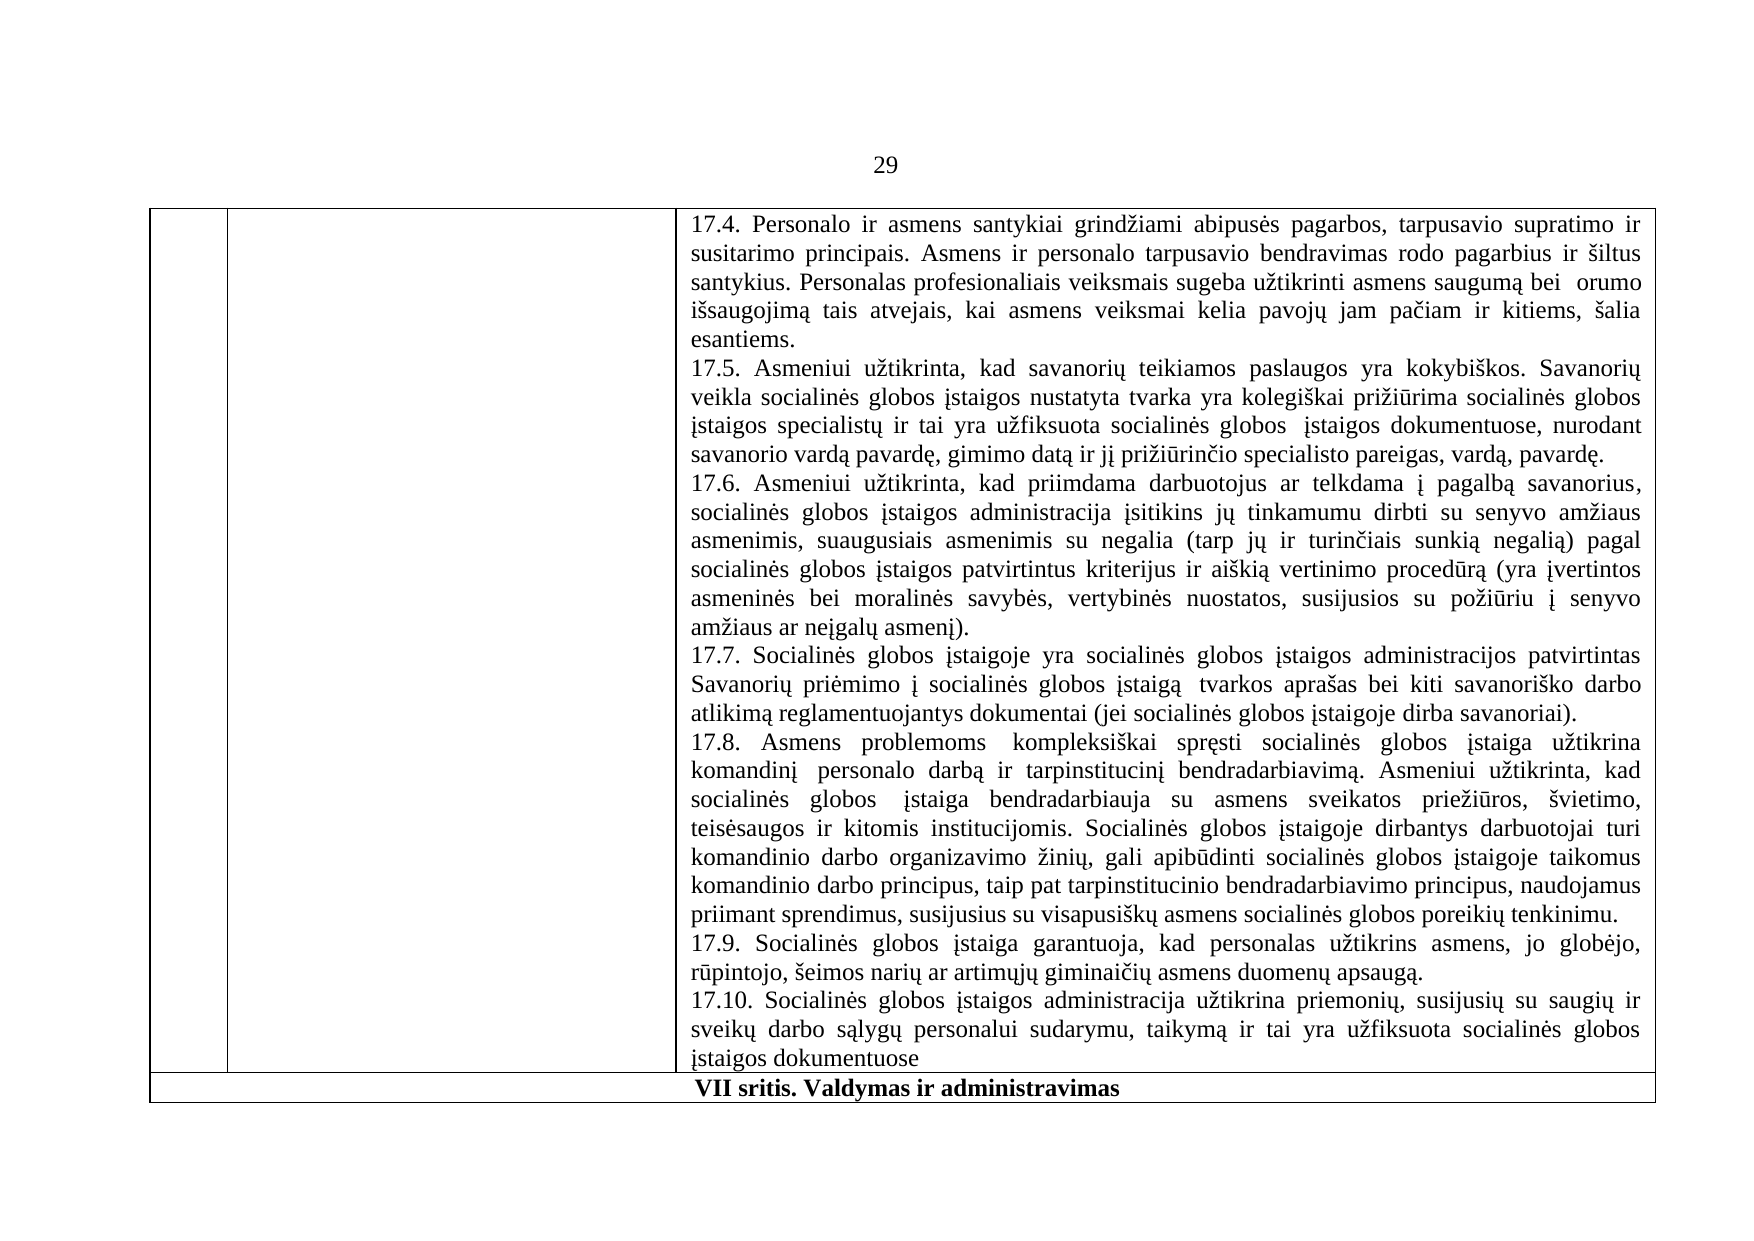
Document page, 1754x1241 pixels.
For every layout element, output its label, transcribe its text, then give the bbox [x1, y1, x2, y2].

table_cell 17.4. Personalo ir asmens santykiai grindžiami abipusės pagarbos, tarpusavio supratimo ir susitarimo principais. Asmens ir personalo tarpusavio bendravimas rodo pagarbius ir šiltus santykius. Personalas profesionaliais veiksmais sugeba užtikrinti asmens saugumą bei orumo išsaugojimą tais atvejais, kai asmens veiksmai kelia pavojų jam pačiam ir kitiems, šalia esantiems. 17.5. Asmeniui užtikrinta, kad savanorių teikiamos paslaugos yra kokybiškos. Savanorių veikla socialinės globos įstaigos nustatyta tvarka yra kolegiškai prižiūrima socialinės globos įstaigos specialistų ir tai yra užfiksuota socialinės globos įstaigos dokumentuose, nurodant savanorio vardą pavardę, gimimo datą ir jį prižiūrinčio specialisto pareigas, vardą, pavardę. 17.6. Asmeniui užtikrinta, kad priimdama darbuotojus ar telkdama į pagalbą savanorius, socialinės globos įstaigos administracija įsitikins jų tinkamumu dirbti su senyvo amžiaus asmenimis, suaugusiais asmenimis su negalia (tarp jų ir turinčiais sunkią negalią) pagal socialinės globos įstaigos patvirtintus kriterijus ir aiškią vertinimo procedūrą (yra įvertintos asmeninės bei moralinės savybės, vertybinės nuostatos, susijusios su požiūriu į senyvo amžiaus ar neįgalų asmenį). 17.7. Socialinės globos įstaigoje yra socialinės globos įstaigos administracijos patvirtintas Savanorių priėmimo į socialinės globos įstaigą tvarkos aprašas bei kiti savanoriško darbo atlikimą reglamentuojantys dokumentai (jei socialinės globos įstaigoje dirba savanoriai). 17.8. Asmens problemoms kompleksiškai spręsti socialinės globos įstaiga užtikrina komandinį personalo darbą ir tarpinstitucinį bendradarbiavimą. Asmeniui užtikrinta, kad socialinės globos įstaiga bendradarbiauja su asmens sveikatos priežiūros, švietimo, teisėsaugos ir kitomis institucijomis. Socialinės globos įstaigoje dirbantys darbuotojai turi komandinio darbo organizavimo žinių, gali apibūdinti socialinės globos įstaigoje taikomus komandinio darbo principus, taip pat tarpinstitucinio bendradarbiavimo principus, naudojamus priimant sprendimus, susijusius su visapusiškų asmens socialinės globos poreikių tenkinimu. 17.9. Socialinės globos įstaiga garantuoja, kad personalas užtikrins asmens, jo globėjo, rūpintojo, šeimos narių ar artimųjų giminaičių asmens duomenų apsaugą. 17.10. Socialinės globos įstaigos administracija užtikrina priemonių, susijusių su saugių ir sveikų darbo sąlygų personalui sudarymu, taikymą ir tai yra užfiksuota socialinės globos įstaigos dokumentuose [677, 209, 1655, 1072]
table_cell [228, 209, 675, 1072]
table_cell [151, 209, 227, 1072]
table_cell VII sritis. Valdymas ir administravimas [151, 1073, 1655, 1102]
